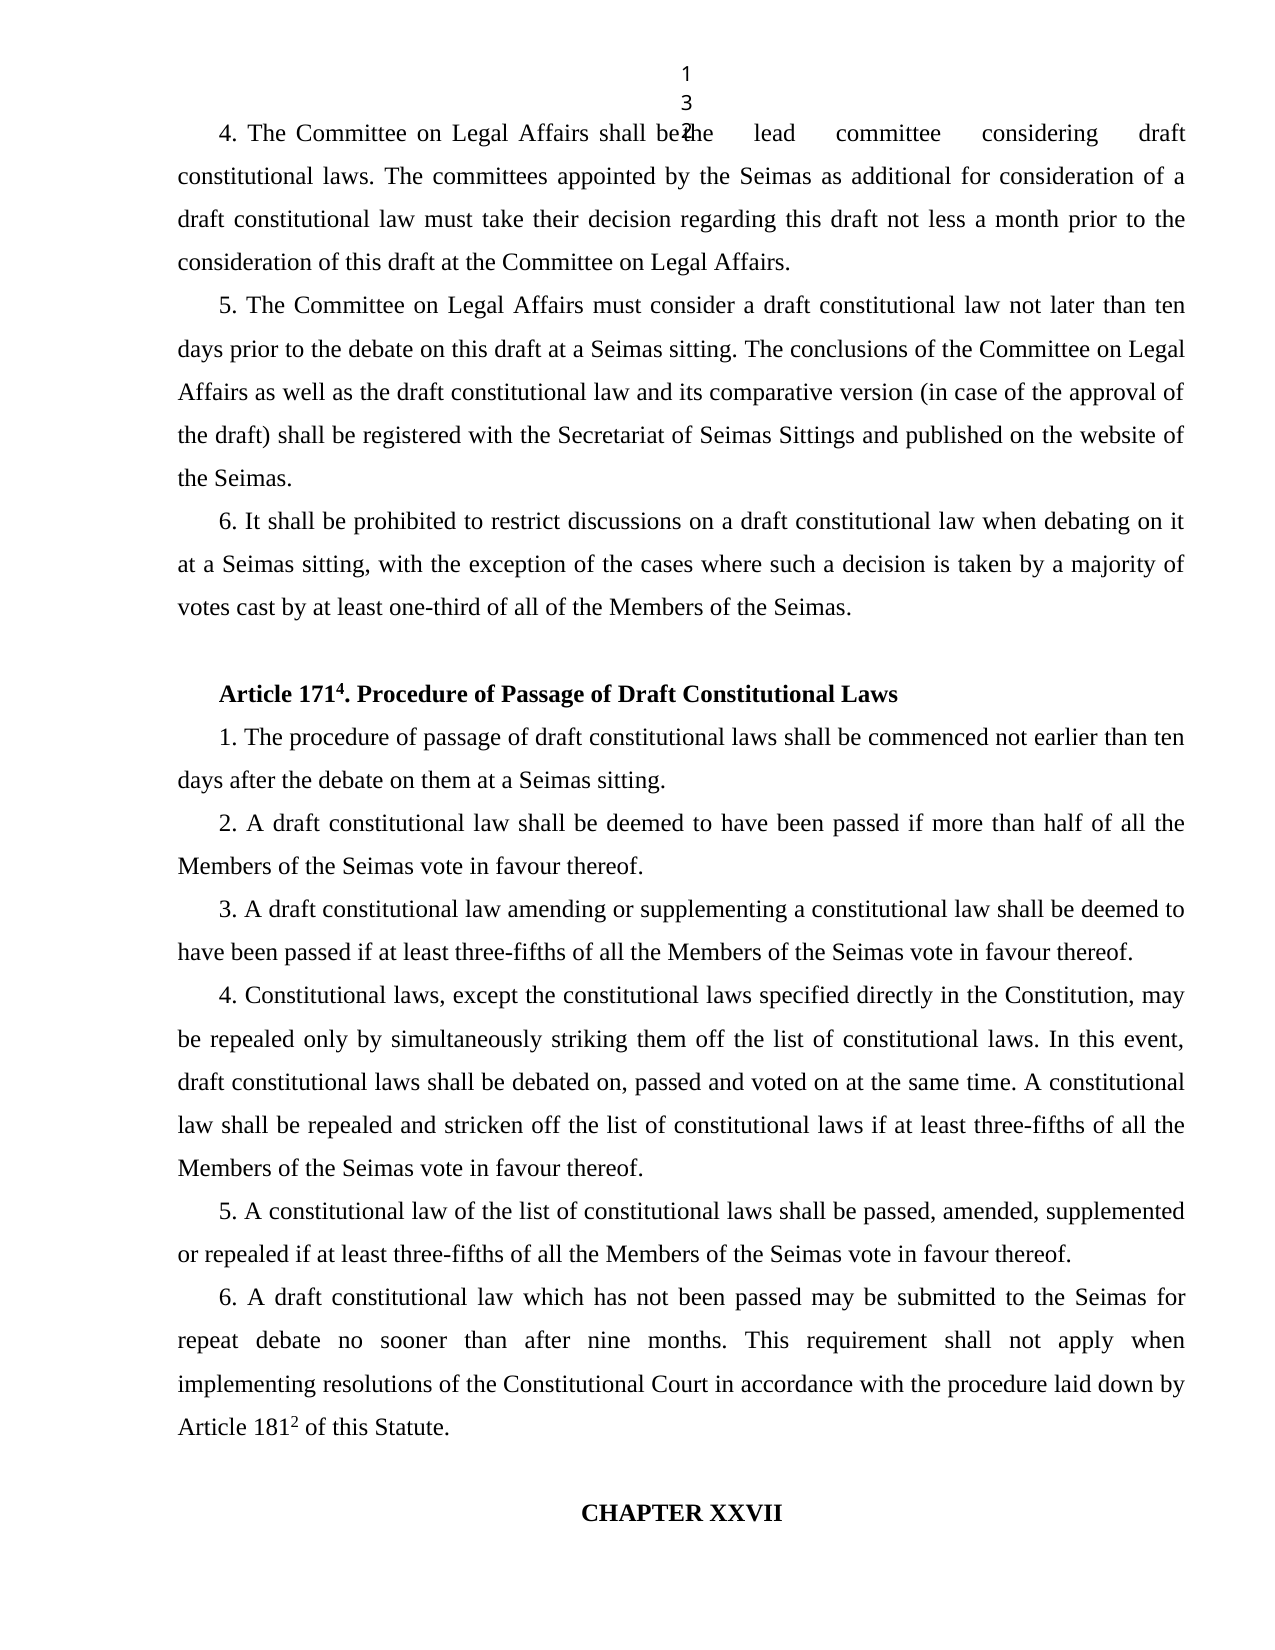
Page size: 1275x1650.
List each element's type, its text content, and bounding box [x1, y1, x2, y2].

text 1. The procedure of passage of draft constitutional laws shall be commenced not earlier than ten days after the debate on them at a Seimas sitting. [177, 722, 1186, 794]
text 6. It shall be prohibited to restrict discussions on a draft constitutional law when debating on it at a Seimas sitting, with the exception of the cases where such a decision is taken by a majority of votes cast by at least one-third of all of the Members of the Seimas. [177, 506, 1186, 621]
text 5. A constitutional law of the list of constitutional laws shall be passed, amended, supplemented or repealed if at least three-fifths of all the Members of the Seimas vote in favour thereof. [177, 1196, 1186, 1268]
text Chapter XXVII [177, 1498, 1186, 1527]
text 3. A draft constitutional law amending or supplementing a constitutional law shall be deemed to have been passed if at least three-fifths of all the Members of the Seimas vote in favour thereof. [177, 894, 1186, 966]
text Article 1714. Procedure of Passage of Draft Constitutional Laws [177, 679, 1186, 707]
text 2. A draft constitutional law shall be deemed to have been passed if more than half of all the Members of the Seimas vote in favour thereof. [177, 808, 1186, 880]
text 4. Constitutional laws, except the constitutional laws specified directly in the Constitution, may be repealed only by simultaneously striking them off the list of constitutional laws. In this event, draft constitutional laws shall be debated on, passed and voted on at the same time. A constitutional law shall be repealed and stricken off the list of constitutional laws if at least three-fifths of all the Members of the Seimas vote in favour thereof. [177, 981, 1186, 1182]
text 6. A draft constitutional law which has not been passed may be submitted to the Seimas for repeat debate no sooner than after nine months. This requirement shall not apply when implementing resolutions of the Constitutional Court in accordance with the procedure laid down by Article 1812 of this Statute. [177, 1282, 1186, 1441]
text 4. The Committee on Legal Affairs shall be the lead committee considering draft constitutional laws. The committees appointed by the Seimas as additional for consideration of a draft constitutional law must take their decision regarding this draft not less a month prior to the consideration of this draft at the Committee on Legal Affairs. [177, 118, 1186, 276]
text 5. The Committee on Legal Affairs must consider a draft constitutional law not later than ten days prior to the debate on this draft at a Seimas sitting. The conclusions of the Committee on Legal Affairs as well as the draft constitutional law and its comparative version (in case of the approval of the draft) shall be registered with the Secretariat of Seimas Sittings and published on the website of the Seimas. [177, 291, 1186, 492]
